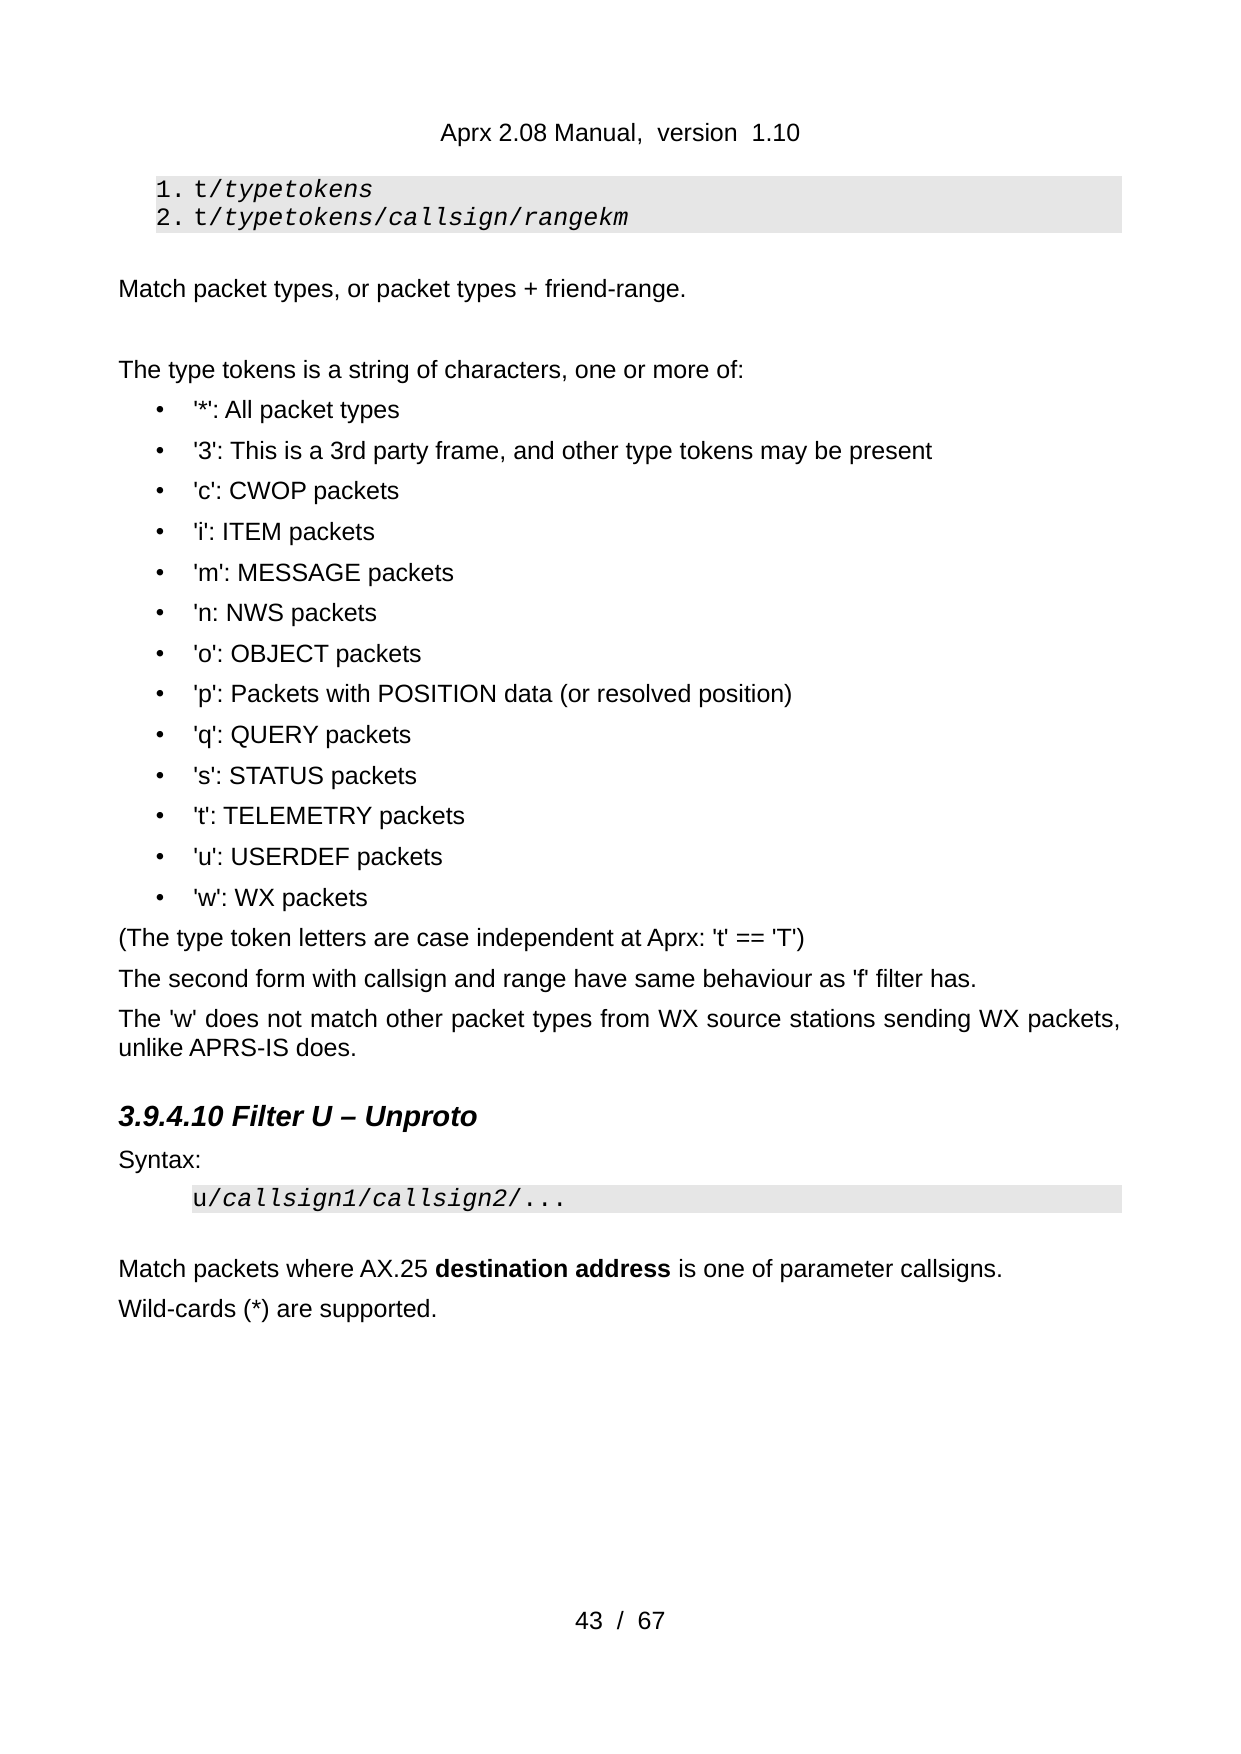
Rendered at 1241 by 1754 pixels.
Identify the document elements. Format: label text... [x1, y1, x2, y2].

text The type tokens is a string of characters, one or more of: [118, 354, 1122, 383]
list t/typetokens/callsign/rangekm [156, 205, 1122, 233]
text The second form with callsign and range have same behaviour as 'f' filter has. [118, 964, 1122, 992]
list 't': TELEMETRY packets [156, 801, 1122, 830]
list t/typetokens [156, 176, 1122, 205]
list 'q': QUERY packets [156, 720, 1122, 749]
list 'm': MESSAGE packets [156, 558, 1122, 586]
list 'n: NWS packets [156, 598, 1122, 627]
text u/callsign1/callsign2/... [192, 1185, 1122, 1213]
list 'i': ITEM packets [156, 517, 1122, 546]
list '*': All packet types [156, 395, 1122, 424]
subtitle Filter U – Unproto [118, 1098, 1122, 1132]
list 'o': OBJECT packets [156, 639, 1122, 668]
list 'c': CWOP packets [156, 476, 1122, 505]
list 'p': Packets with POSITION data (or resolved position) [156, 679, 1122, 708]
list '3': This is a 3rd party frame, and other type tokens may be present [156, 436, 1122, 464]
text Syntax: [118, 1144, 1122, 1173]
text Match packet types, or packet types + friend-range. [118, 273, 1122, 302]
text (The type token letters are case independent at Aprx: 't' == 'T') [118, 923, 1122, 952]
list 'u': USERDEF packets [156, 842, 1122, 871]
list 'w': WX packets [156, 883, 1122, 911]
text Wild-cards (*) are supported. [118, 1294, 1122, 1323]
text Match packets where AX.25 destination address is one of parameter callsigns. [118, 1254, 1122, 1283]
text The 'w' does not match other packet types from WX source stations sending WX packets, unlike APRS-IS does. [118, 1004, 1122, 1062]
list 's': STATUS packets [156, 761, 1122, 789]
